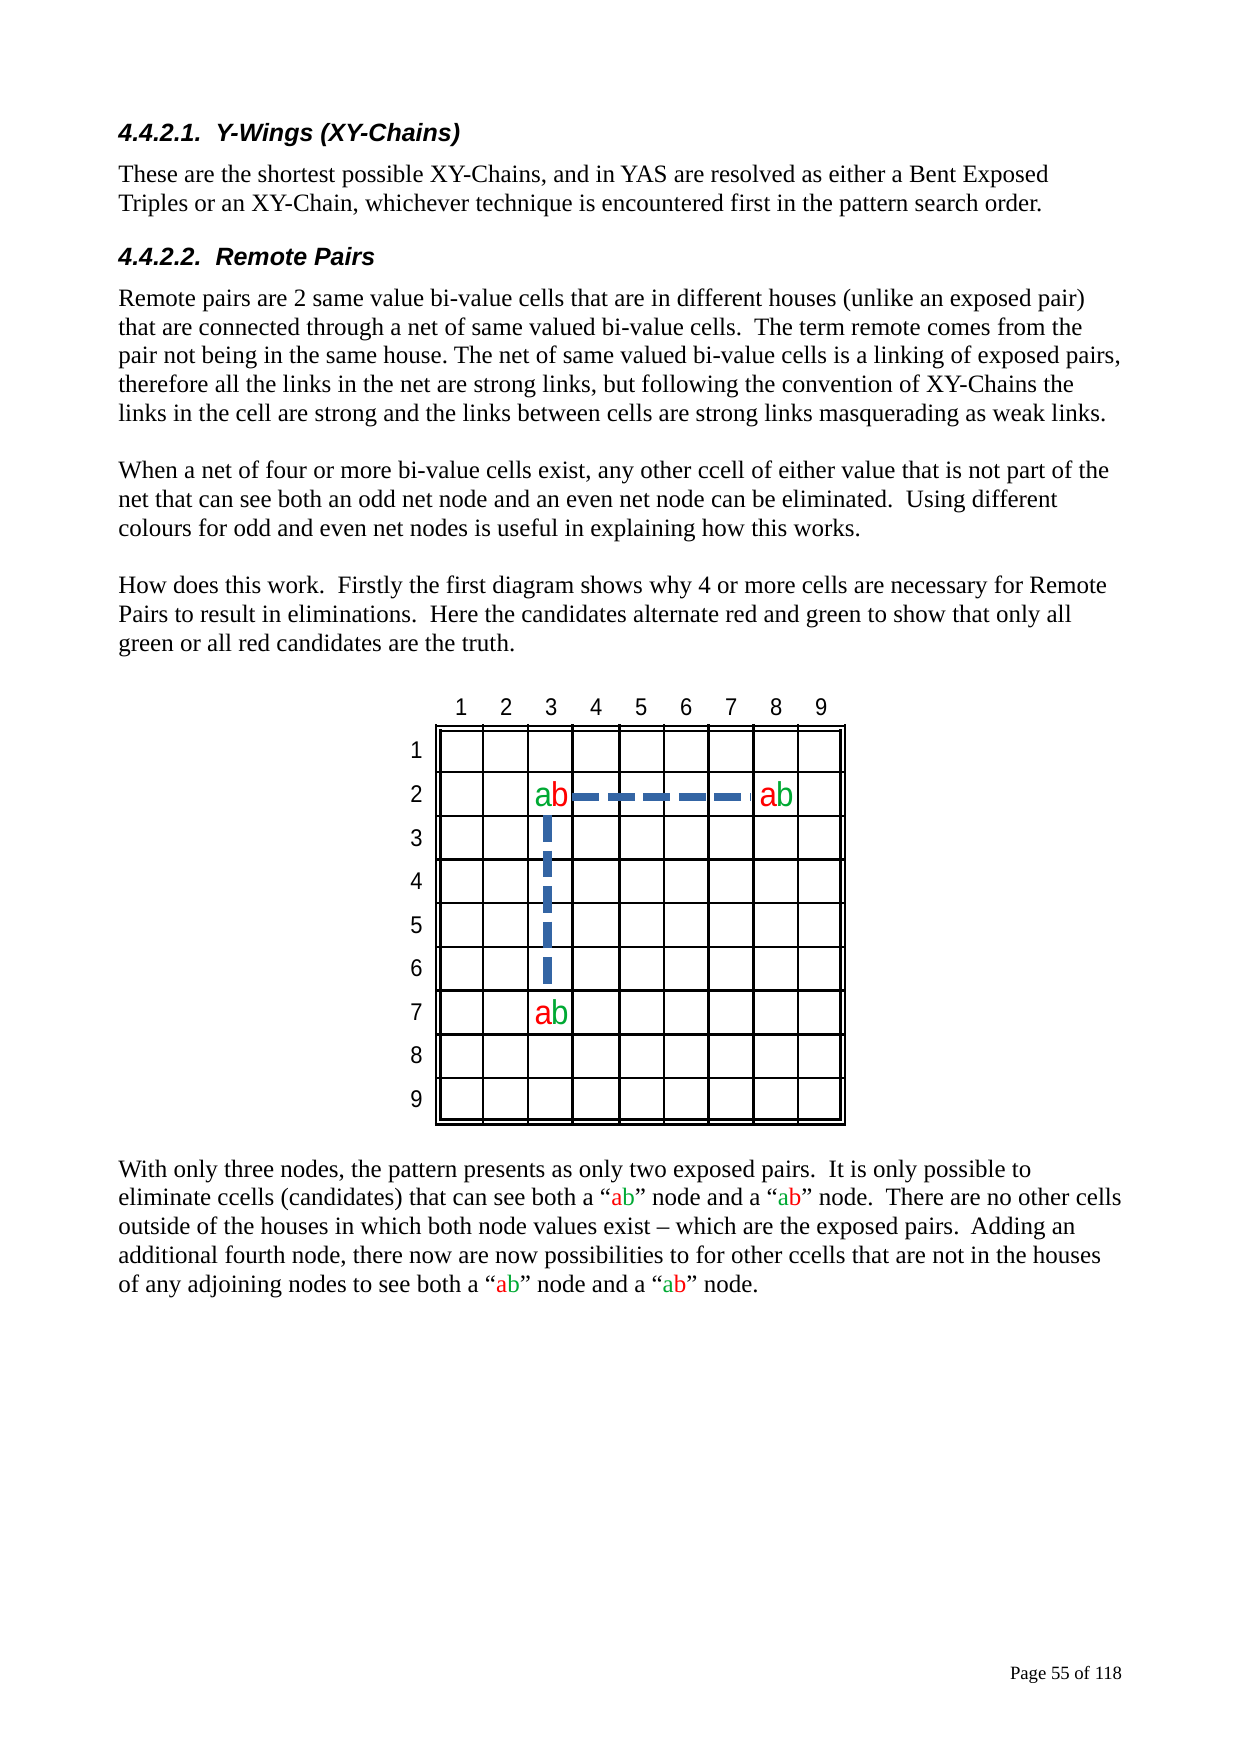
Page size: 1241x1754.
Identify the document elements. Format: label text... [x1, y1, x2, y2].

subtitle Y-Wings (XY-Chains) [118, 118, 1122, 147]
text With only three nodes, the pattern presents as only two exposed pairs. It is only possible to eliminate ccells (candidates) that can see both a “ab” node and a “ab” node. There are no other cells outside of the houses in which both node values exist – which are the exposed pairs. Adding an additional fourth node, there now are now possibilities to for other ccells that are not in the houses of any adjoining nodes to see both a “ab” node and a “ab” node. [118, 1154, 1122, 1297]
text When a net of four or more bi-value cells exist, any other ccell of either value that is not part of the net that can see both an odd net node and an even net node can be eliminated. Using different colours for odd and even net nodes is useful in explaining how this works. [118, 456, 1122, 542]
text These are the shortest possible XY-Chains, and in YAS are resolved as either a Bent Exposed Triples or an XY-Chain, whichever technique is encountered first in the pattern search order. [118, 159, 1122, 217]
subtitle Remote Pairs [118, 242, 1122, 271]
text How does this work. Firstly the first diagram shows why 4 or more cells are necessary for Remote Pairs to result in eliminations. Here the candidates alternate red and green to show that only all green or all red candidates are the truth. [118, 571, 1122, 657]
text Remote pairs are 2 same value bi-value cells that are in different houses (unlike an exposed pair) that are connected through a net of same valued bi-value cells. The term remote comes from the pair not being in the same house. The net of same valued bi-value cells is a linking of exposed pairs, therefore all the links in the net are strong links, but following the convention of XY-Chains the links in the cell are strong and the links between cells are strong links masquerading as weak links. [118, 283, 1122, 427]
